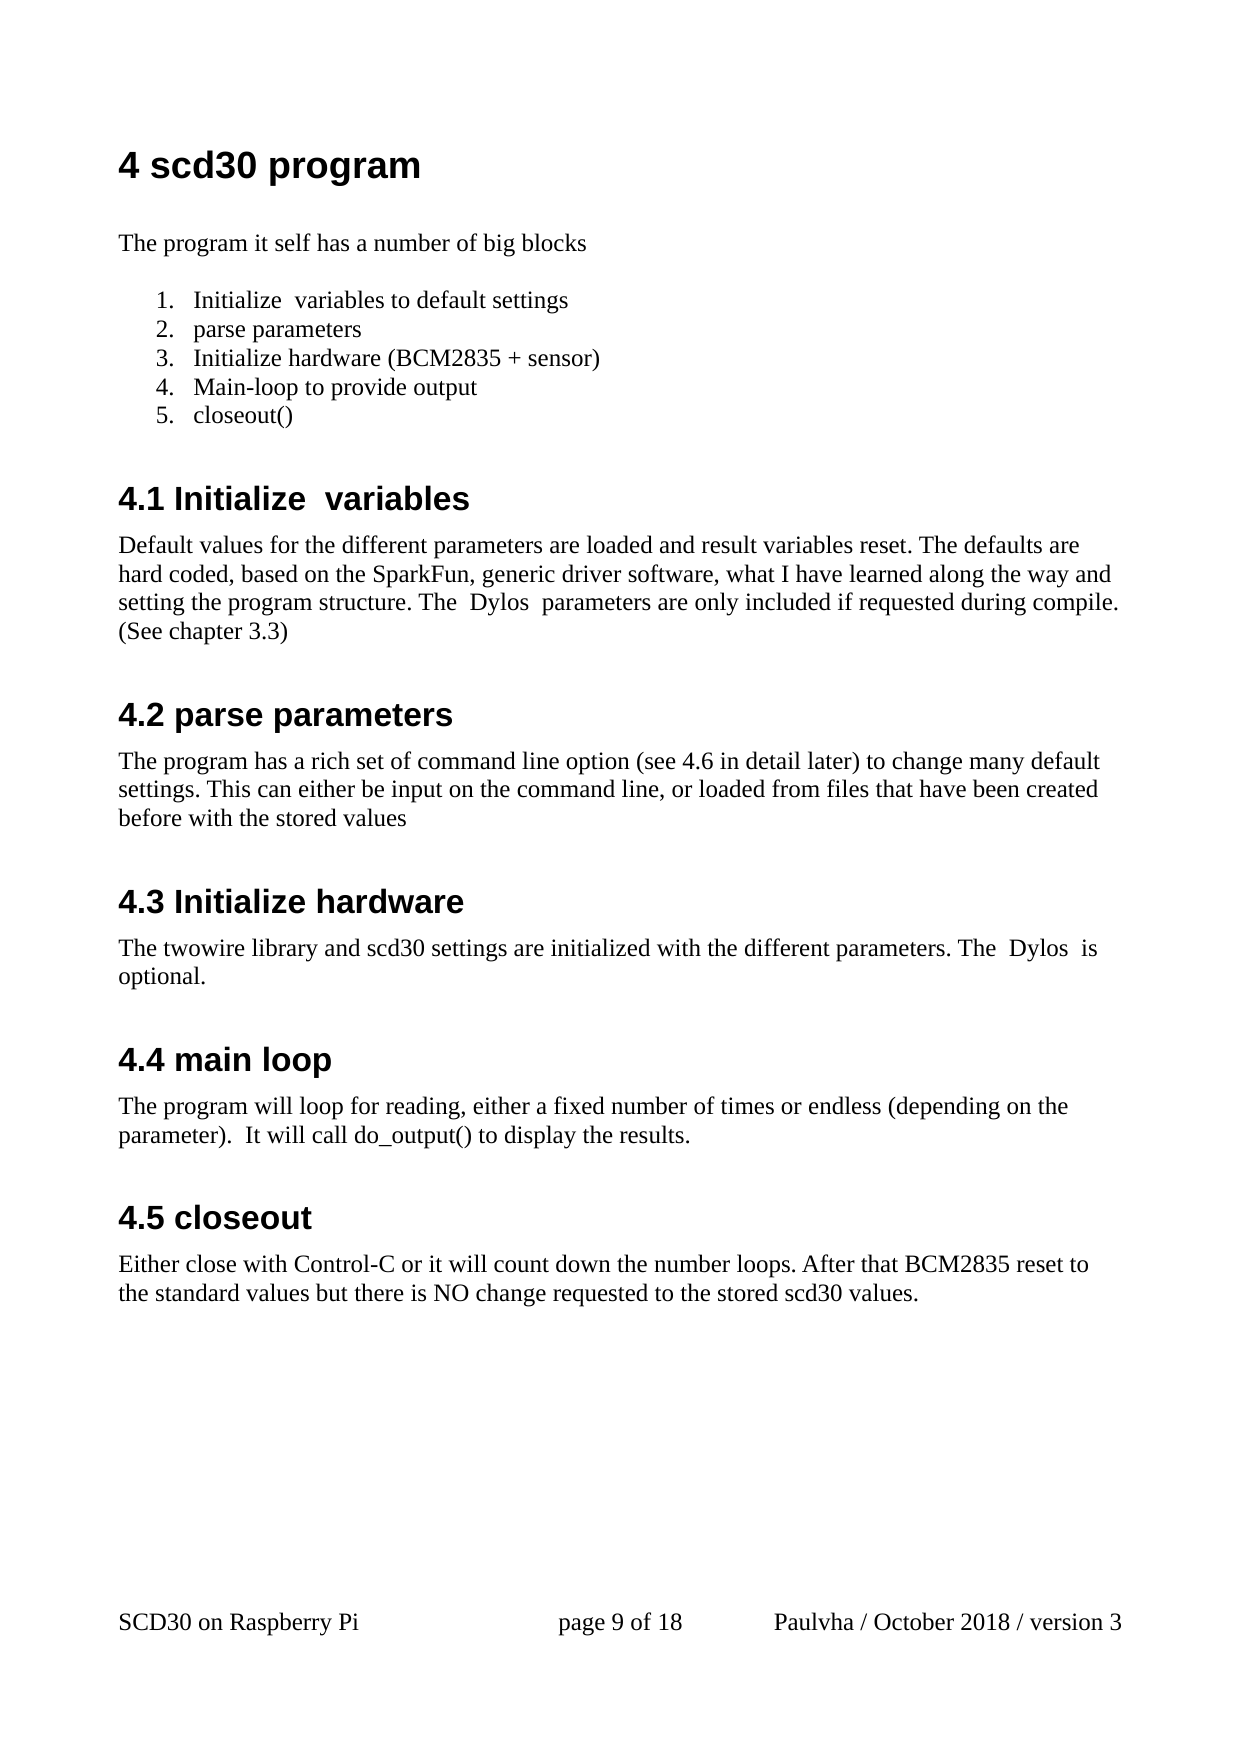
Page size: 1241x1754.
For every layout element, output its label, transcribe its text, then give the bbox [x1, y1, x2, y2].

text The twowire library and scd30 settings are initialized with the different parameters. The Dylos is optional. [118, 933, 1122, 990]
list parse parameters [156, 314, 1122, 343]
text Default values for the different parameters are loaded and result variables reset. The defaults are hard coded, based on the SparkFun, generic driver software, what I have learned along the way and setting the program structure. The Dylos parameters are only included if requested during compile. (See chapter 3.3) [118, 530, 1122, 645]
subtitle 4 scd30 program [118, 143, 1122, 187]
subtitle 4.1 Initialize variables [118, 479, 1122, 517]
text The program will loop for reading, either a fixed number of times or endless (depending on the parameter). It will call do_output() to display the results. [118, 1091, 1122, 1148]
text The program it self has a number of big blocks [118, 228, 1122, 257]
text The program has a rich set of command line option (see 4.6 in detail later) to change many default settings. This can either be input on the command line, or loaded from files that have been created before with the stored values [118, 746, 1122, 832]
list Main-loop to provide output [156, 372, 1122, 401]
subtitle 4.4 main loop [118, 1040, 1122, 1078]
text Either close with Control-C or it will count down the number loops. After that BCM2835 reset to the standard values but there is NO change requested to the stored scd30 values. [118, 1249, 1122, 1307]
subtitle 4.5 closeout [118, 1198, 1122, 1237]
list Initialize variables to default settings [156, 286, 1122, 314]
subtitle 4.3 Initialize hardware [118, 882, 1122, 920]
list Initialize hardware (BCM2835 + sensor) [156, 343, 1122, 372]
list closeout() [156, 401, 1122, 429]
subtitle 4.2 parse parameters [118, 694, 1122, 733]
